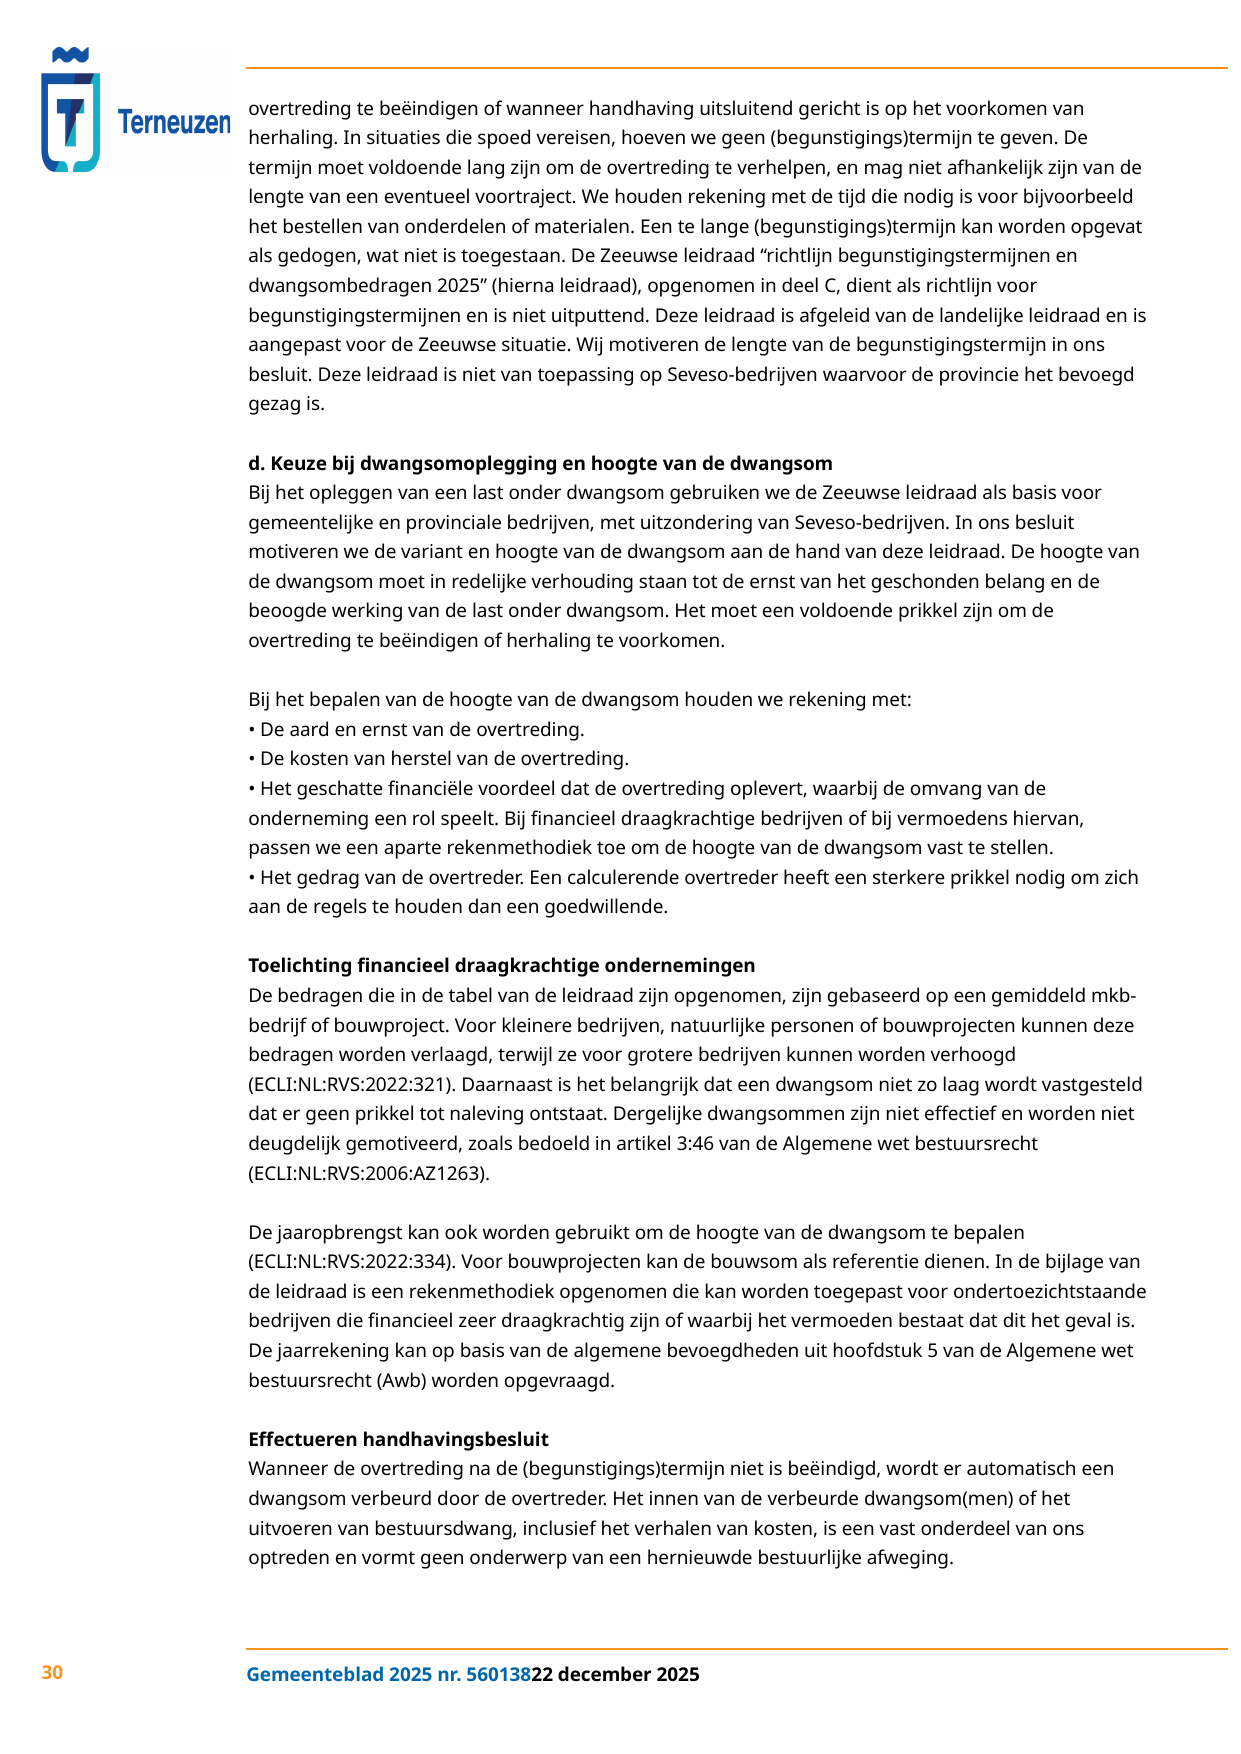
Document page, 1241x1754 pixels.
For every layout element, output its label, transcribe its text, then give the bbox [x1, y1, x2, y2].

text • Het geschatte financiële voordeel dat de overtreding oplevert, waarbij de omvang van de onderneming een rol speelt. Bij financieel draagkrachtige bedrijven of bij vermoedens hiervan, passen we een aparte rekenmethodiek toe om de hoogte van de dwangsom vast te stellen. [248, 775, 1152, 860]
text • De kosten van herstel van de overtreding. [248, 746, 1152, 771]
text Wanneer de overtreding na de (begunstigings)termijn niet is beëindigd, wordt er automatisch een dwangsom verbeurd door de overtreder. Het innen van de verbeurde dwangsom(men) of het uitvoeren van bestuursdwang, inclusief het verhalen van kosten, is een vast onderdeel van ons optreden en vormt geen onderwerp van een hernieuwde bestuurlijke afweging. [248, 1456, 1152, 1570]
text overtreding te beëindigen of wanneer handhaving uitsluitend gericht is op het voorkomen van herhaling. In situaties die spoed vereisen, hoeven we geen (begunstigings)termijn te geven. De termijn moet voldoende lang zijn om de overtreding te verhelpen, en mag niet afhankelijk zijn van de lengte van een eventueel voortraject. We houden rekening met de tijd die nodig is voor bijvoorbeeld het bestellen van onderdelen of materialen. Een te lange (begunstigings)termijn kan worden opgevat als gedogen, wat niet is toegestaan. De Zeeuwse leidraad “richtlijn begunstigingstermijnen en dwangsombedragen 2025” (hierna leidraad), opgenomen in deel C, dient als richtlijn voor begunstigingstermijnen en is niet uitputtend. Deze leidraad is afgeleid van de landelijke leidraad en is aangepast voor de Zeeuwse situatie. Wij motiveren de lengte van de begunstigingstermijn in ons besluit. Deze leidraad is niet van toepassing op Seveso-bedrijven waarvoor de provincie het bevoegd gezag is. [248, 95, 1152, 416]
text De jaaropbrengst kan ook worden gebruikt om de hoogte van de dwangsom te bepalen (ECLI:NL:RVS:2022:334). Voor bouwprojecten kan de bouwsom als referentie dienen. In de bijlage van de leidraad is een rekenmethodiek opgenomen die kan worden toegepast voor ondertoezichtstaande bedrijven die financieel zeer draagkrachtig zijn of waarbij het vermoeden bestaat dat dit het geval is. De jaarrekening kan op basis van de algemene bevoegdheden uit hoofdstuk 5 van de Algemene wet bestuursrecht (Awb) worden opgevraagd. [248, 1219, 1152, 1393]
text d. Keuze bij dwangsomoplegging en hoogte van de dwangsom [248, 450, 1152, 476]
text Toelichting financieel draagkrachtige ondernemingen [248, 953, 1152, 978]
text Bij het opleggen van een last onder dwangsom gebruiken we de Zeeuwse leidraad als basis voor gemeentelijke en provinciale bedrijven, met uitzondering van Seveso-bedrijven. In ons besluit motiveren we de variant en hoogte van de dwangsom aan de hand van deze leidraad. De hoogte van de dwangsom moet in redelijke verhouding staan tot de ernst van het geschonden belang en de beoogde werking van de last onder dwangsom. Het moet een voldoende prikkel zijn om de overtreding te beëindigen of herhaling te voorkomen. [248, 479, 1152, 653]
text De bedragen die in de tabel van de leidraad zijn opgenomen, zijn gebaseerd op een gemiddeld mkb-bedrijf of bouwproject. Voor kleinere bedrijven, natuurlijke personen of bouwprojecten kunnen deze bedragen worden verlaagd, terwijl ze voor grotere bedrijven kunnen worden verhoogd (ECLI:NL:RVS:2022:321). Daarnaast is het belangrijk dat een dwangsom niet zo laag wordt vastgesteld dat er geen prikkel tot naleving ontstaat. Dergelijke dwangsommen zijn niet effectief en worden niet deugdelijk gemotiveerd, zoals bedoeld in artikel 3:46 van de Algemene wet bestuursrecht (ECLI:NL:RVS:2006:AZ1263). [248, 982, 1152, 1186]
text Bij het bepalen van de hoogte van de dwangsom houden we rekening met: [248, 686, 1152, 712]
text • De aard en ernst van de overtreding. [248, 716, 1152, 742]
picture [41, 47, 231, 172]
text • Het gedrag van de overtreder. Een calculerende overtreder heeft een sterkere prikkel nodig om zich aan de regels te houden dan een goedwillende. [248, 864, 1152, 919]
text Effectueren handhavingsbesluit [248, 1426, 1152, 1452]
